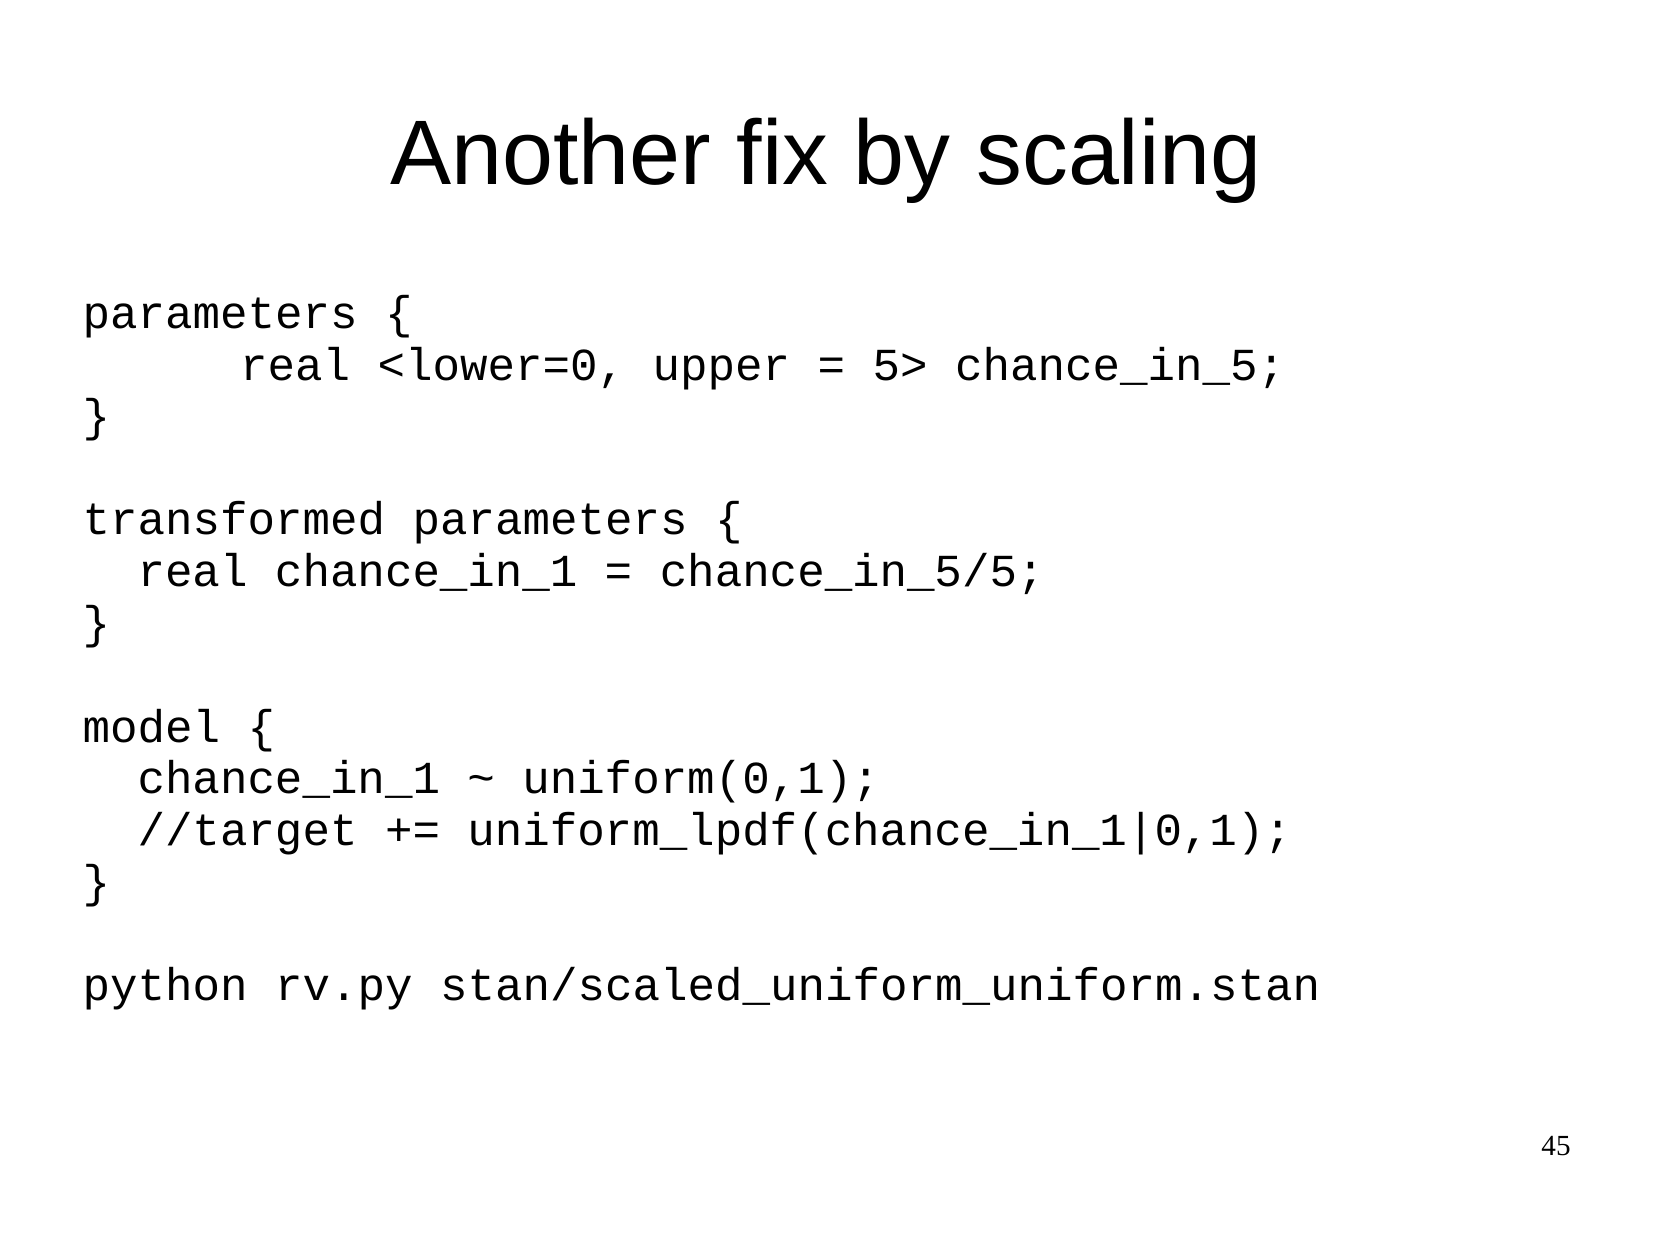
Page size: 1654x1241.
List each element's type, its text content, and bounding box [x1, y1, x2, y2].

title Another fix by scaling [82, 49, 1571, 257]
list parameters { real <lower=0, upper = 5> chance_in_5; } transformed parameters { real chance_in_1 = chance_in_5/5; } model { chance_in_1 ~ uniform(0,1); //target += uniform_lpdf(chance_in_1|0,1); } python rv.py stan/scaled_uniform_uniform.stan [82, 290, 1571, 1109]
